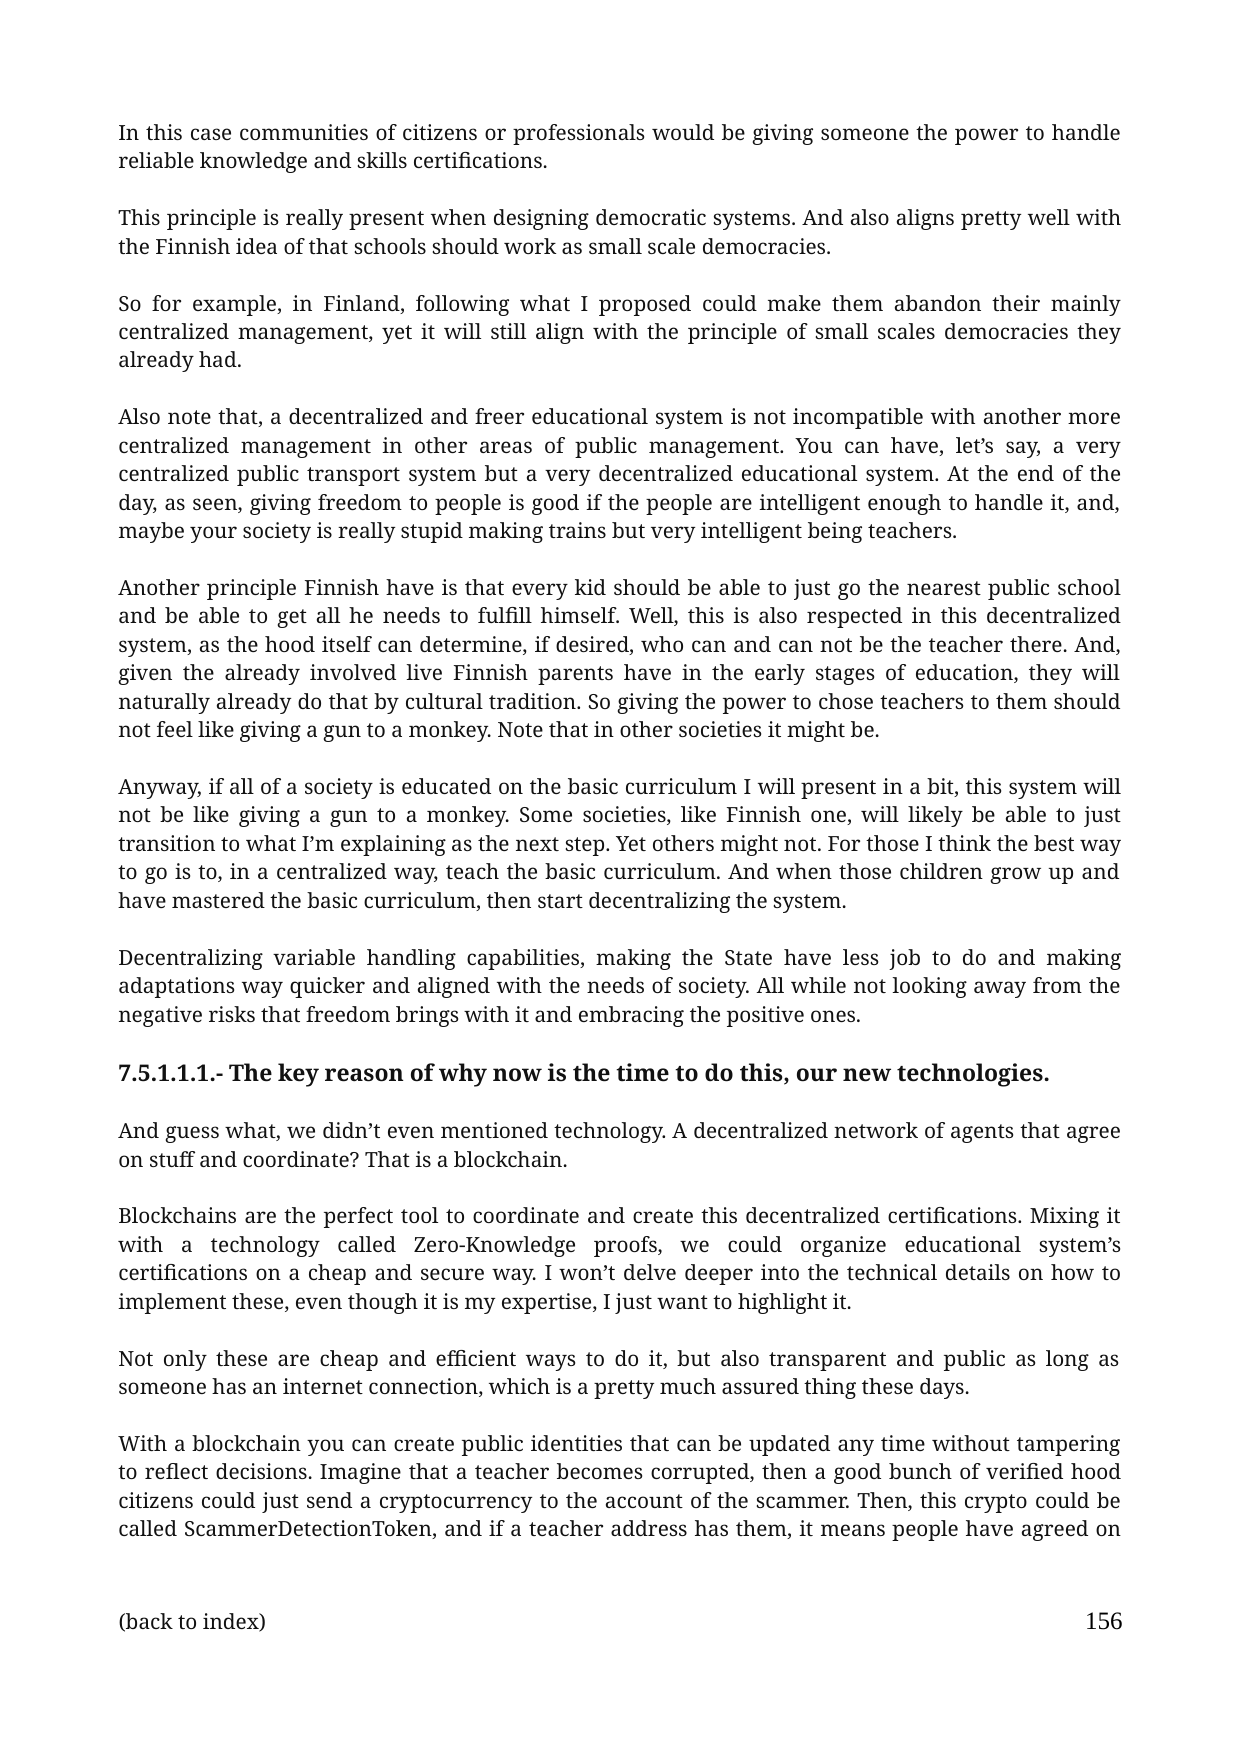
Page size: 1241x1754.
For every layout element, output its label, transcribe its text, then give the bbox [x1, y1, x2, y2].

text And guess what, we didn’t even mentioned technology. A decentralized network of agents that agree on stuff and coordinate? That is a blockchain. [118, 1116, 1122, 1173]
text Another principle Finnish have is that every kid should be able to just go the nearest public school and be able to get all he needs to fulfill himself. Well, this is also respected in this decentralized system, as the hood itself can determine, if desired, who can and can not be the teacher there. And, given the already involved live Finnish parents have in the early stages of education, they will naturally already do that by cultural tradition. So giving the power to chose teachers to them should not feel like giving a gun to a monkey. Note that in other societies it might be. [118, 573, 1122, 744]
text Also note that, a decentralized and freer educational system is not incompatible with another more centralized management in other areas of public management. You can have, let’s say, a very centralized public transport system but a very decentralized educational system. At the end of the day, as seen, giving freedom to people is good if the people are intelligent enough to handle it, and, maybe your society is really stupid making trains but very intelligent being teachers. [118, 402, 1122, 545]
text This principle is really present when designing democratic systems. And also aligns pretty well with the Finnish idea of that schools should work as small scale democracies. [118, 203, 1122, 260]
text Anyway, if all of a society is educated on the basic curriculum I will present in a bit, this system will not be like giving a gun to a monkey. Some societies, like Finnish one, will likely be able to just transition to what I’m explaining as the next step. Yet others might not. For those I think the best way to go is to, in a centralized way, teach the basic curriculum. And when those children grow up and have mastered the basic curriculum, then start decentralizing the system. [118, 772, 1122, 914]
text 7.5.1.1.1.- The key reason of why now is the time to do this, our new technologies. [118, 1057, 1122, 1088]
text So for example, in Finland, following what I proposed could make them abandon their mainly centralized management, yet it will still align with the principle of small scales democracies they already had. [118, 289, 1122, 374]
text Not only these are cheap and efficient ways to do it, but also transparent and public as long as someone has an internet connection, which is a pretty much assured thing these days. [118, 1344, 1122, 1401]
text Blockchains are the perfect tool to coordinate and create this decentralized certifications. Mixing it with a technology called Zero-Knowledge proofs, we could organize educational system’s certifications on a cheap and secure way. I won’t delve deeper into the technical details on how to implement these, even though it is my expertise, I just want to highlight it. [118, 1202, 1122, 1315]
text In this case communities of citizens or professionals would be giving someone the power to handle reliable knowledge and skills certifications. [118, 118, 1122, 175]
text Decentralizing variable handling capabilities, making the State have less job to do and making adaptations way quicker and aligned with the needs of society. All while not looking away from the negative risks that freedom brings with it and embracing the positive ones. [118, 943, 1122, 1028]
text With a blockchain you can create public identities that can be updated any time without tampering to reflect decisions. Imagine that a teacher becomes corrupted, then a good bunch of verified hood citizens could just send a cryptocurrency to the account of the scammer. Then, this crypto could be called ScammerDetectionToken, and if a teacher address has them, it means people have agreed on [118, 1429, 1122, 1543]
